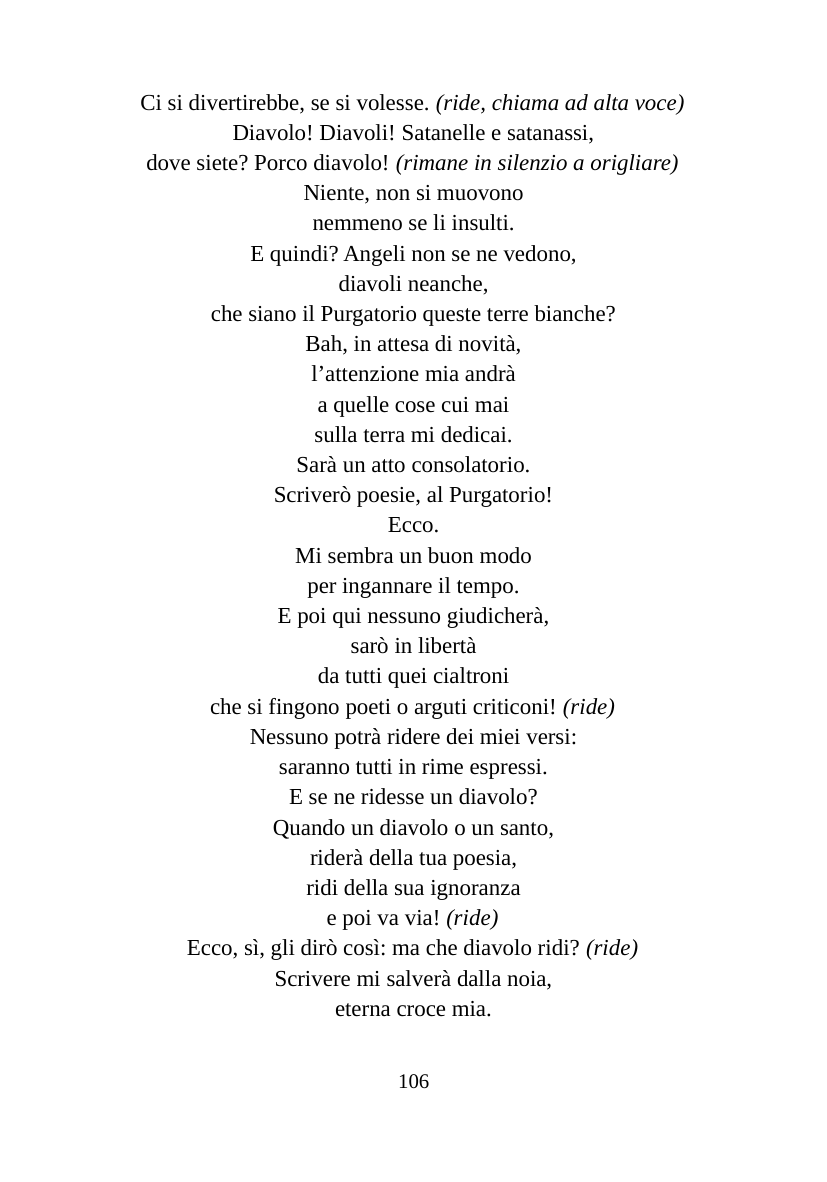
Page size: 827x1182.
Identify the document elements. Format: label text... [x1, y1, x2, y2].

text diavoli neanche, [88, 270, 738, 296]
text a quelle cose cui mai [88, 391, 738, 417]
text che si fingono poeti o arguti criticoni! (ride) [88, 693, 738, 719]
text Niente, non si muovono [88, 179, 738, 206]
text e poi va via! (ride) [88, 904, 738, 931]
text eterna croce mia. [88, 995, 738, 1021]
text Ecco. [88, 511, 738, 538]
text Quando un diavolo o un santo, [88, 813, 738, 840]
text Ci si divertirebbe, se si volesse. (ride, chiama ad alta voce) [88, 88, 738, 115]
text sulla terra mi dedicai. [88, 421, 738, 447]
text E poi qui nessuno giudicherà, [88, 602, 738, 628]
text saranno tutti in rime espressi. [88, 753, 738, 779]
text dove siete? Porco diavolo! (rimane in silenzio a origliare) [88, 149, 738, 175]
text Nessuno potrà ridere dei miei versi: [88, 723, 738, 749]
text nemmeno se li insulti. [88, 209, 738, 236]
text riderà della tua poesia, [88, 844, 738, 870]
text E quindi? Angeli non se ne vedono, [88, 239, 738, 266]
text Diavolo! Diavoli! Satanelle e satanassi, [88, 119, 738, 145]
text Sarà un atto consolatorio. [88, 451, 738, 477]
text Scriverò poesie, al Purgatorio! [88, 481, 738, 508]
text Mi sembra un buon modo [88, 542, 738, 568]
text da tutti quei cialtroni [88, 662, 738, 689]
text E se ne ridesse un diavolo? [88, 783, 738, 810]
text Scrivere mi salverà dalla noia, [88, 964, 738, 991]
text Ecco, sì, gli dirò così: ma che diavolo ridi? (ride) [88, 934, 738, 961]
text ridi della sua ignoranza [88, 874, 738, 900]
text che siano il Purgatorio queste terre bianche? [88, 300, 738, 326]
text l’attenzione mia andrà [88, 360, 738, 387]
text per ingannare il tempo. [88, 572, 738, 598]
text sarò in libertà [88, 632, 738, 659]
text Bah, in attesa di novità, [88, 330, 738, 357]
